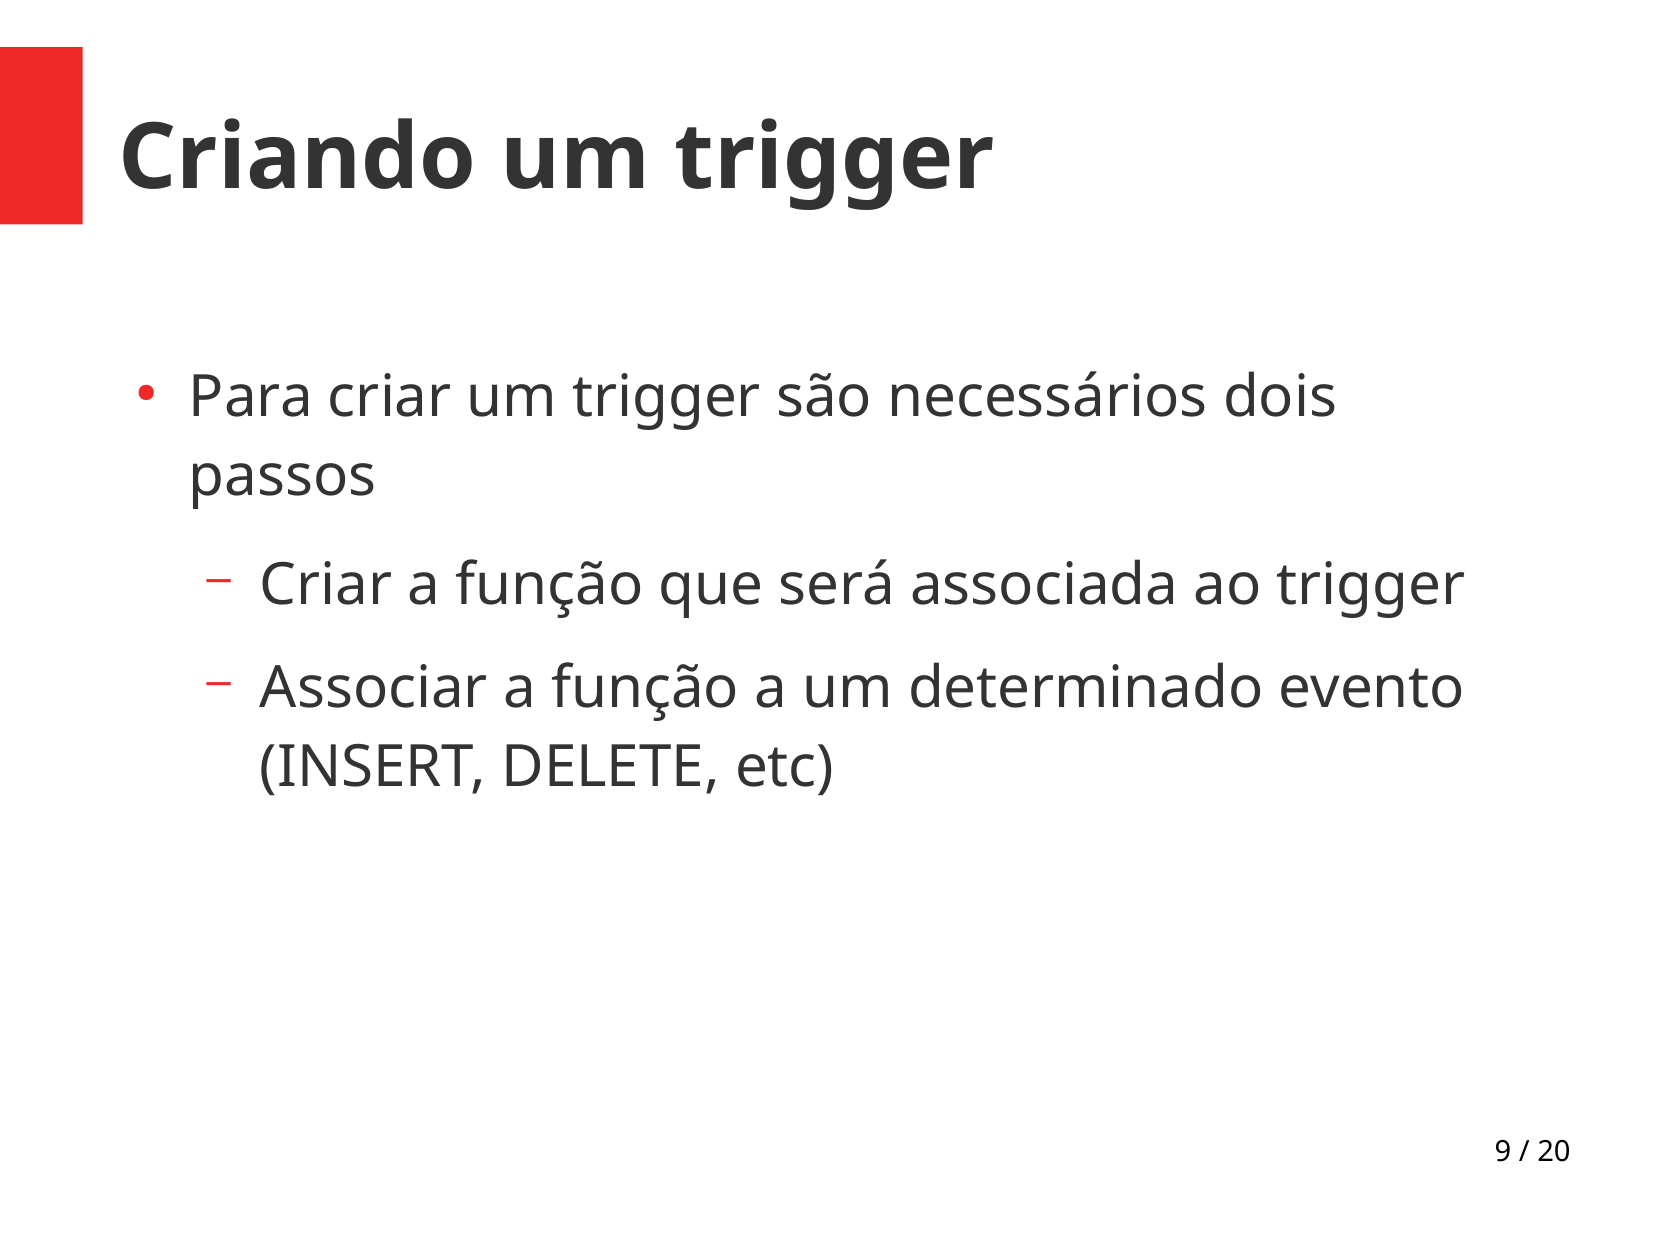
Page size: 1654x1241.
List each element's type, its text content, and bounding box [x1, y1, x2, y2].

title Criando um trigger [118, 49, 1571, 257]
list Para criar um trigger são necessários dois passos Criar a função que será associada ao trigger Associar a função a um determinado evento (INSERT, DELETE, etc) [118, 354, 1536, 1074]
